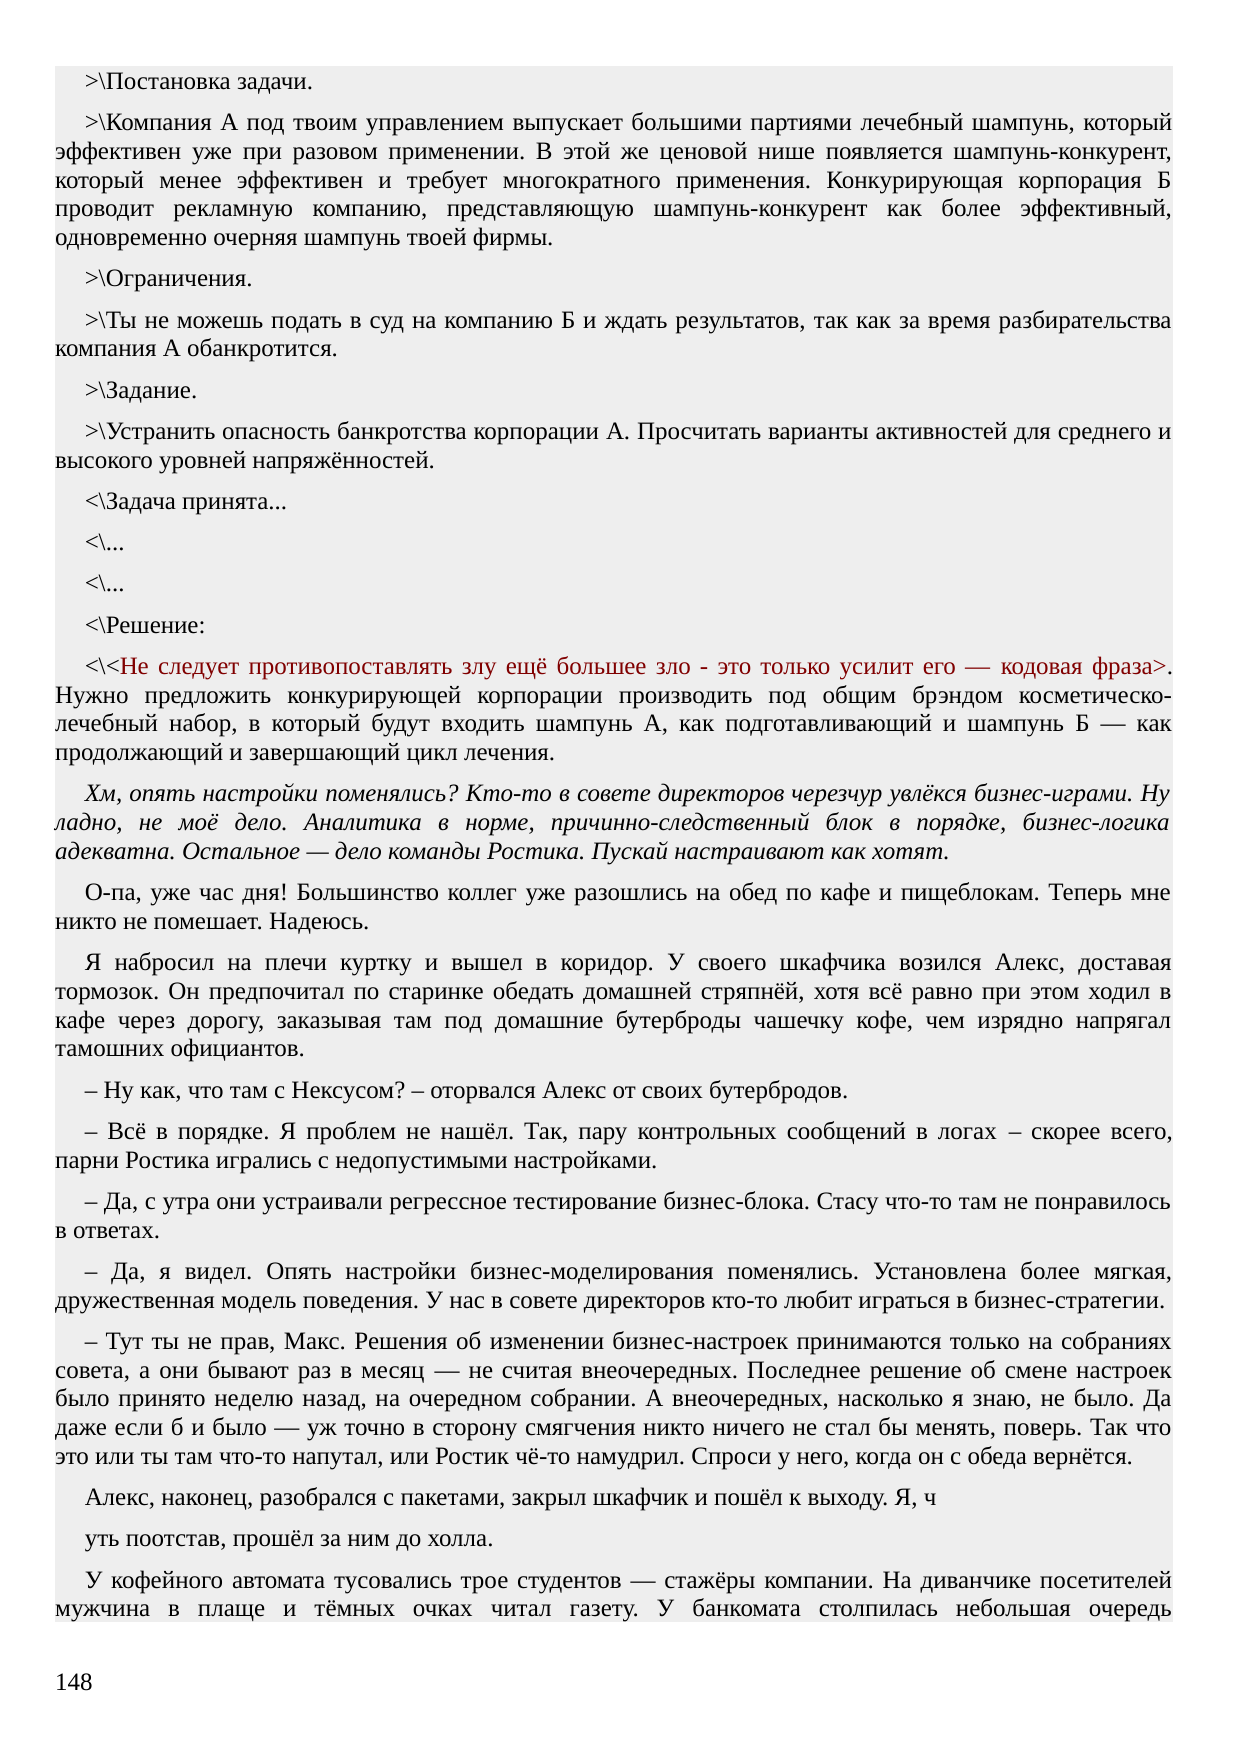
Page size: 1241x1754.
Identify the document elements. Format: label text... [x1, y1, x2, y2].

text Алекс, наконец, разобрался с пакетами, закрыл шкафчик и пошёл к выходу. Я, ч [55, 1482, 1173, 1511]
text >\Постановка задачи. [55, 66, 1173, 95]
text <\... [55, 527, 1173, 556]
text – Да, с утра они устраивали регрессное тестирование бизнес-блока. Стасу что-то там не понравилось в ответах. [55, 1186, 1173, 1243]
text >\Ограничения. [55, 263, 1173, 292]
text Я набросил на плечи куртку и вышел в коридор. У своего шкафчика возился Алекс, доставая тормозок. Он предпочитал по старинке обедать домашней стряпнёй, хотя всё равно при этом ходил в кафе через дорогу, заказывая там под домашние бутерброды чашечку кофе, чем изрядно напрягал тамошних официантов. [55, 947, 1173, 1062]
text – Да, я видел. Опять настройки бизнес-моделирования поменялись. Установлена более мягкая, дружественная модель поведения. У нас в совете директоров кто-то любит играться в бизнес-стратегии. [55, 1256, 1173, 1313]
text У кофейного автомата тусовались трое студентов — стажёры компании. На диванчике посетителей мужчина в плаще и тёмных очках читал газету. У банкомата столпилась небольшая очередь [55, 1565, 1173, 1622]
text >\Компания А под твоим управлением выпускает большими партиями лечебный шампунь, который эффективен уже при разовом применении. В этой же ценовой нише появляется шампунь-конкурент, который менее эффективен и требует многократного применения. Конкурирующая корпорация Б проводит рекламную компанию, представляющую шампунь-конкурент как более эффективный, одновременно очерняя шампунь твоей фирмы. [55, 107, 1173, 251]
text <\... [55, 568, 1173, 597]
text >\Устранить опасность банкротства корпорации А. Просчитать варианты активностей для среднего и высокого уровней напряжённостей. [55, 416, 1173, 473]
text Хм, опять настройки поменялись? Кто-то в совете директоров черезчур увлёкся бизнес-играми. Ну ладно, не моё дело. Аналитика в норме, причинно-следственный блок в порядке, бизнес-логика адекватна. Остальное — дело команды Ростика. Пускай настраивают как хотят. [55, 778, 1173, 865]
text – Тут ты не прав, Макс. Решения об изменении бизнес-настроек принимаются только на собраниях совета, а они бывают раз в месяц — не считая внеочередных. Последнее решение об смене настроек было принято неделю назад, на очередном собрании. А внеочередных, насколько я знаю, не было. Да даже если б и было — уж точно в сторону смягчения никто ничего не стал бы менять, поверь. Так что это или ты там что-то напутал, или Ростик чё-то намудрил. Спроси у него, когда он с обеда вернётся. [55, 1326, 1173, 1470]
text <\Задача принята... [55, 486, 1173, 515]
text уть поотстав, прошёл за ним до холла. [55, 1523, 1173, 1552]
text О-па, уже час дня! Большинство коллег уже разошлись на обед по кафе и пищеблокам. Теперь мне никто не помешает. Надеюсь. [55, 877, 1173, 935]
text >\Ты не можешь подать в суд на компанию Б и ждать результатов, так как за время разбирательства компания А обанкротится. [55, 305, 1173, 362]
text <\Решение: [55, 610, 1173, 638]
text – Всё в порядке. Я проблем не нашёл. Так, пару контрольных сообщений в логах – скорее всего, парни Ростика игрались с недопустимыми настройками. [55, 1116, 1173, 1173]
text <\<Не следует противопоставлять злу ещё большее зло - это только усилит его — кодовая фраза>. Нужно предложить конкурирующей корпорации производить под общим брэндом косметическо-лечебный набор, в который будут входить шампунь А, как подготавливающий и шампунь Б — как продолжающий и завершающий цикл лечения. [55, 651, 1173, 766]
text >\Задание. [55, 375, 1173, 403]
text – Ну как, что там с Нексусом? – оторвался Алекс от своих бутербродов. [55, 1075, 1173, 1103]
